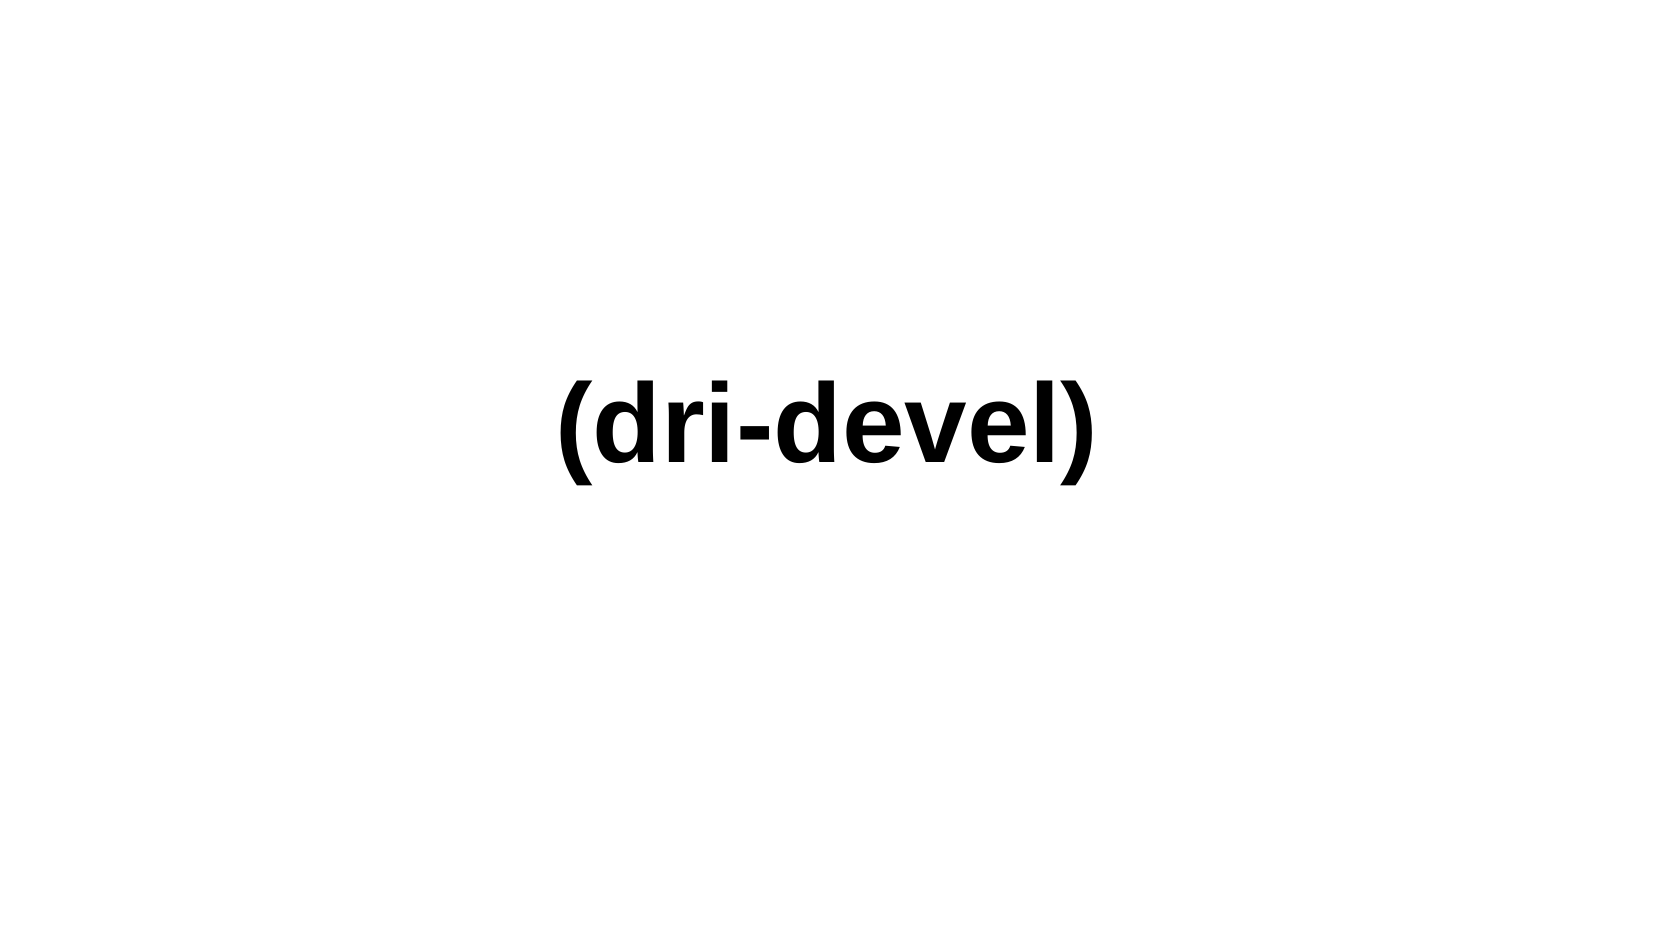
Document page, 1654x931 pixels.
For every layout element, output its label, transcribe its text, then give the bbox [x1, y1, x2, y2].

title (dri-devel) [82, 345, 1571, 501]
